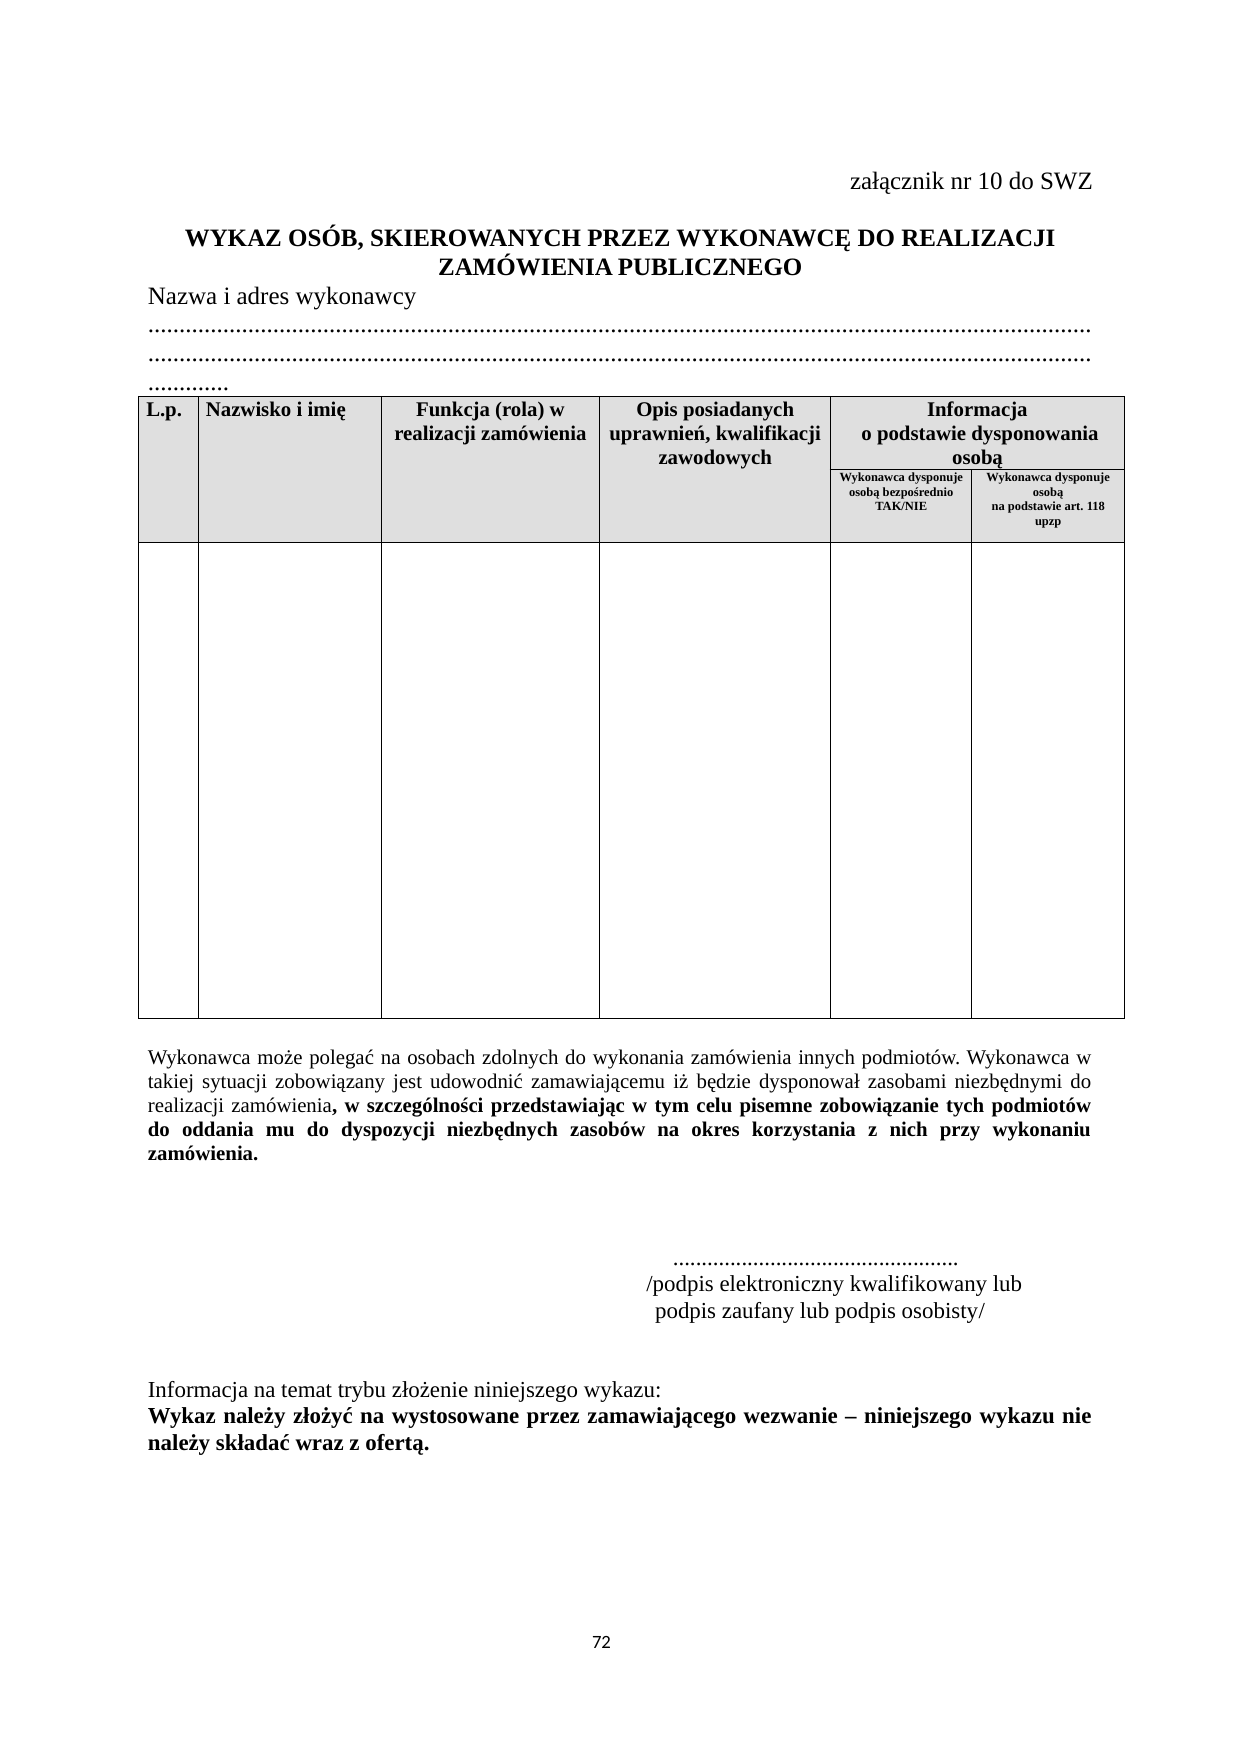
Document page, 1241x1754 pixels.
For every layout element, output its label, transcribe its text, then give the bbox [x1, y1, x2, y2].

text Wykonawca może polegać na osobach zdolnych do wykonania zamówienia innych podmiotów. Wykonawca w takiej sytuacji zobowiązany jest udowodnić zamawiającemu iż będzie dysponował zasobami niezbędnymi do realizacji zamówienia, w szczególności przedstawiając w tym celu pisemne zobowiązanie tych podmiotów do oddania mu do dyspozycji niezbędnych zasobów na okres korzystania z nich przy wykonaniu zamówienia. [148, 1045, 1093, 1165]
table_cell [139, 543, 198, 1017]
text załącznik nr 10 do SWZ [811, 166, 1093, 194]
table_cell [600, 543, 830, 1017]
table_header Informacja o podstawie dysponowania osobą [831, 397, 1124, 469]
text .................................................. [148, 1244, 1093, 1271]
text /podpis elektroniczny kwalifikowany lub [148, 1271, 1093, 1297]
table_cell [831, 543, 971, 1017]
text WYKAZ OSÓB, SKIEROWANYCH PRZEZ WYKONAWCĘ DO REALIZACJI ZAMÓWIENIA PUBLICZNEGO [148, 223, 1093, 281]
table_cell [199, 543, 381, 1017]
table_header Nazwisko i imię [199, 397, 381, 542]
table_header L.p. [139, 397, 198, 542]
table_header Opis posiadanych uprawnień, kwalifikacji zawodowych [600, 397, 830, 542]
table_cell Wykonawca dysponuje osobą bezpośrednio TAK/NIE [831, 470, 971, 542]
text podpis zaufany lub podpis osobisty/ [148, 1297, 1093, 1323]
text Informacja na temat trybu złożenie niniejszego wykazu: [148, 1376, 1093, 1402]
table_cell [382, 543, 599, 1017]
text Nazwa i adres wykonawcy [148, 281, 1093, 309]
text ............. [148, 367, 1093, 396]
text Wykaz należy złożyć na wystosowane przez zamawiającego wezwanie – niniejszego wykazu nie należy składać wraz z ofertą. [148, 1402, 1093, 1455]
table_cell Wykonawca dysponuje osobą na podstawie art. 118 upzp [972, 470, 1124, 542]
table_header Funkcja (rola) w realizacji zamówienia [382, 397, 599, 542]
text ....................................................................................................................................................... [148, 309, 1093, 338]
text ....................................................................................................................................................... [148, 338, 1093, 367]
table_cell [972, 543, 1124, 1017]
